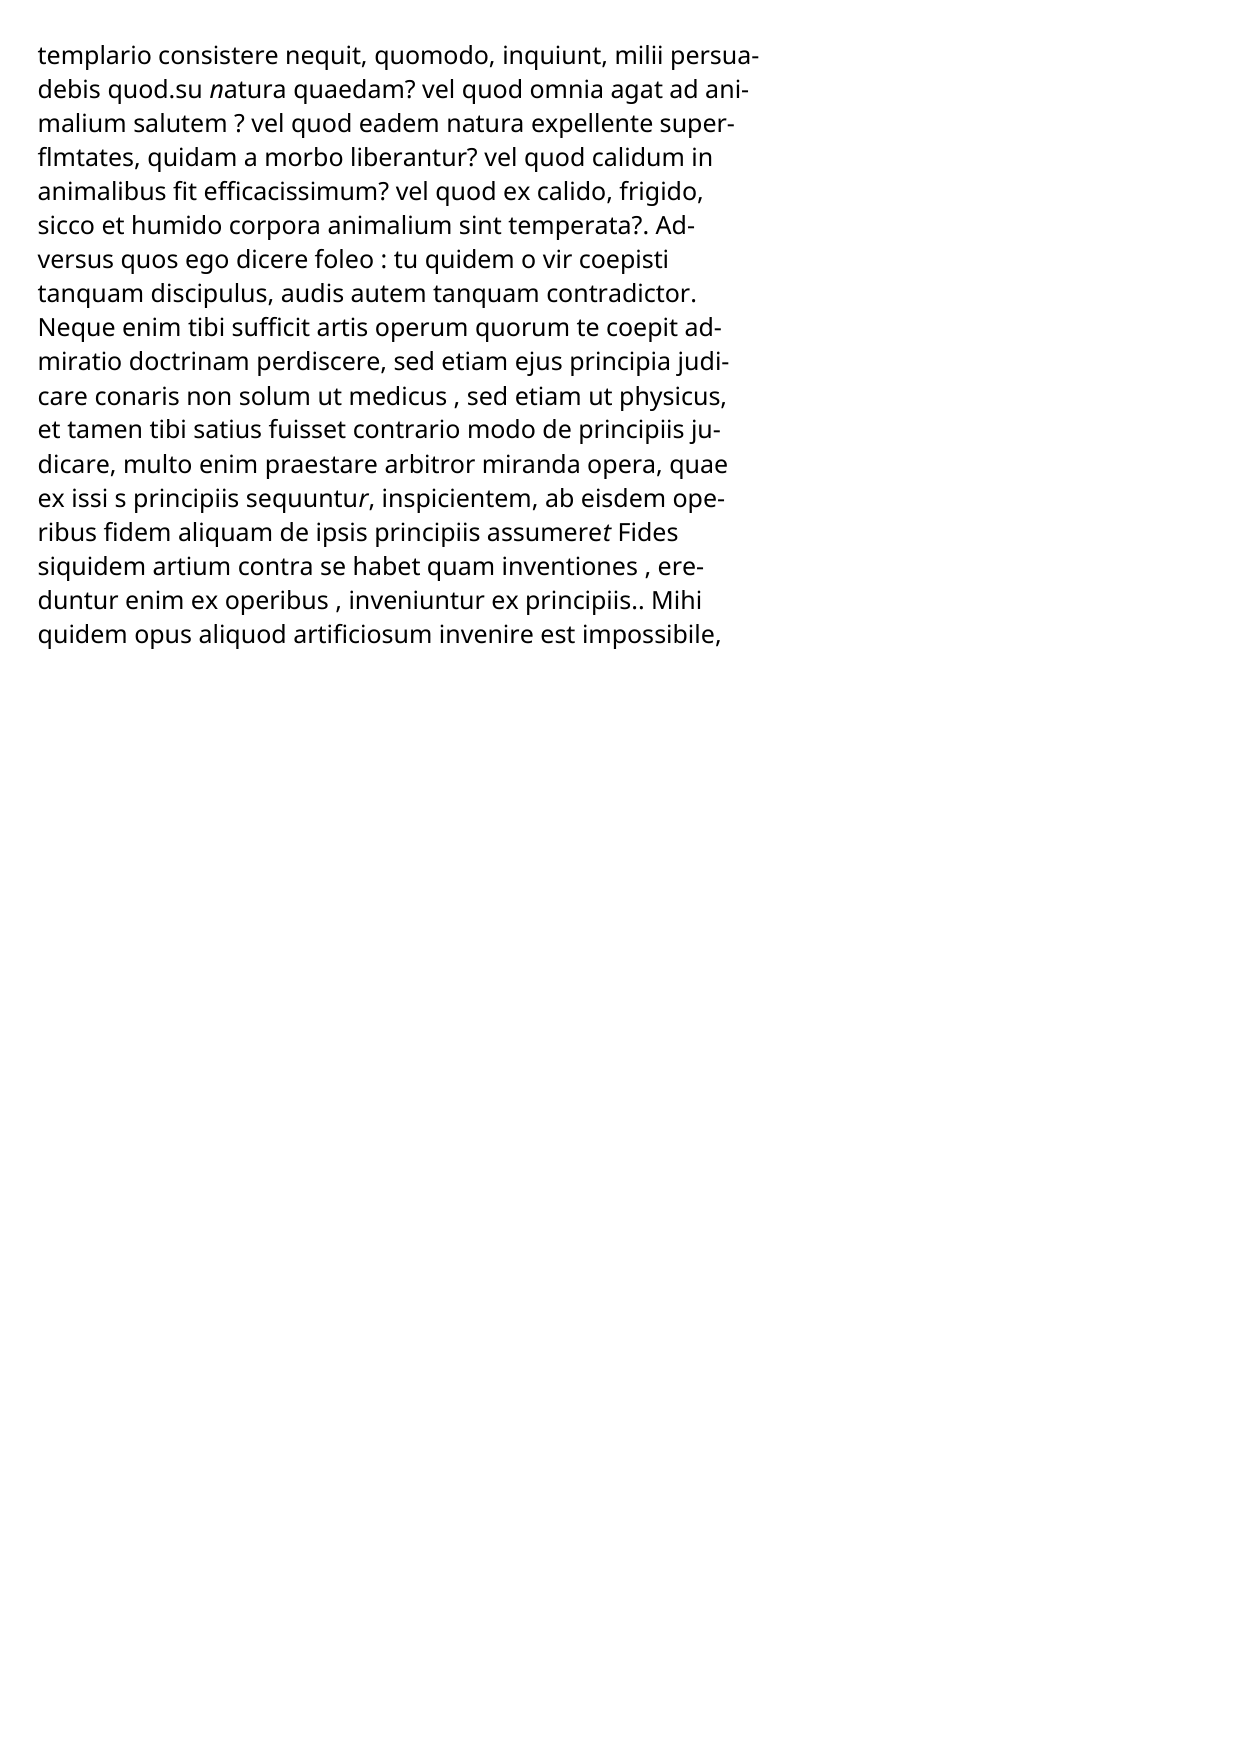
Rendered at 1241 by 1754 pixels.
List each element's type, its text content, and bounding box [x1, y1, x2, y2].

text templario consistere nequit, quomodo, inquiunt, milii persua- debis quod.su natura quaedam? vel quod omnia agat ad ani- malium salutem ? vel quod eadem natura expellente super- flmtates, quidam a morbo liberantur? vel quod calidum in animalibus fit efficacissimum? vel quod ex calido, frigido, sicco et humido corpora animalium sint temperata?. Ad- versus quos ego dicere foleo : tu quidem o vir coepisti tanquam discipulus, audis autem tanquam contradictor. Neque enim tibi sufficit artis operum quorum te coepit ad- miratio doctrinam perdiscere, sed etiam ejus principia judi- care conaris non solum ut medicus , sed etiam ut physicus, et tamen tibi satius fuisset contrario modo de principiis ju- dicare, multo enim praestare arbitror miranda opera, quae ex issi s principiis sequuntur, inspicientem, ab eisdem ope- ribus fidem aliquam de ipsis principiis assumeret Fides siquidem artium contra se habet quam inventiones , ere- duntur enim ex operibus , inveniuntur ex principiis.. Mihi quidem opus aliquod artificiosum invenire est impossibile, [37, 37, 1203, 651]
